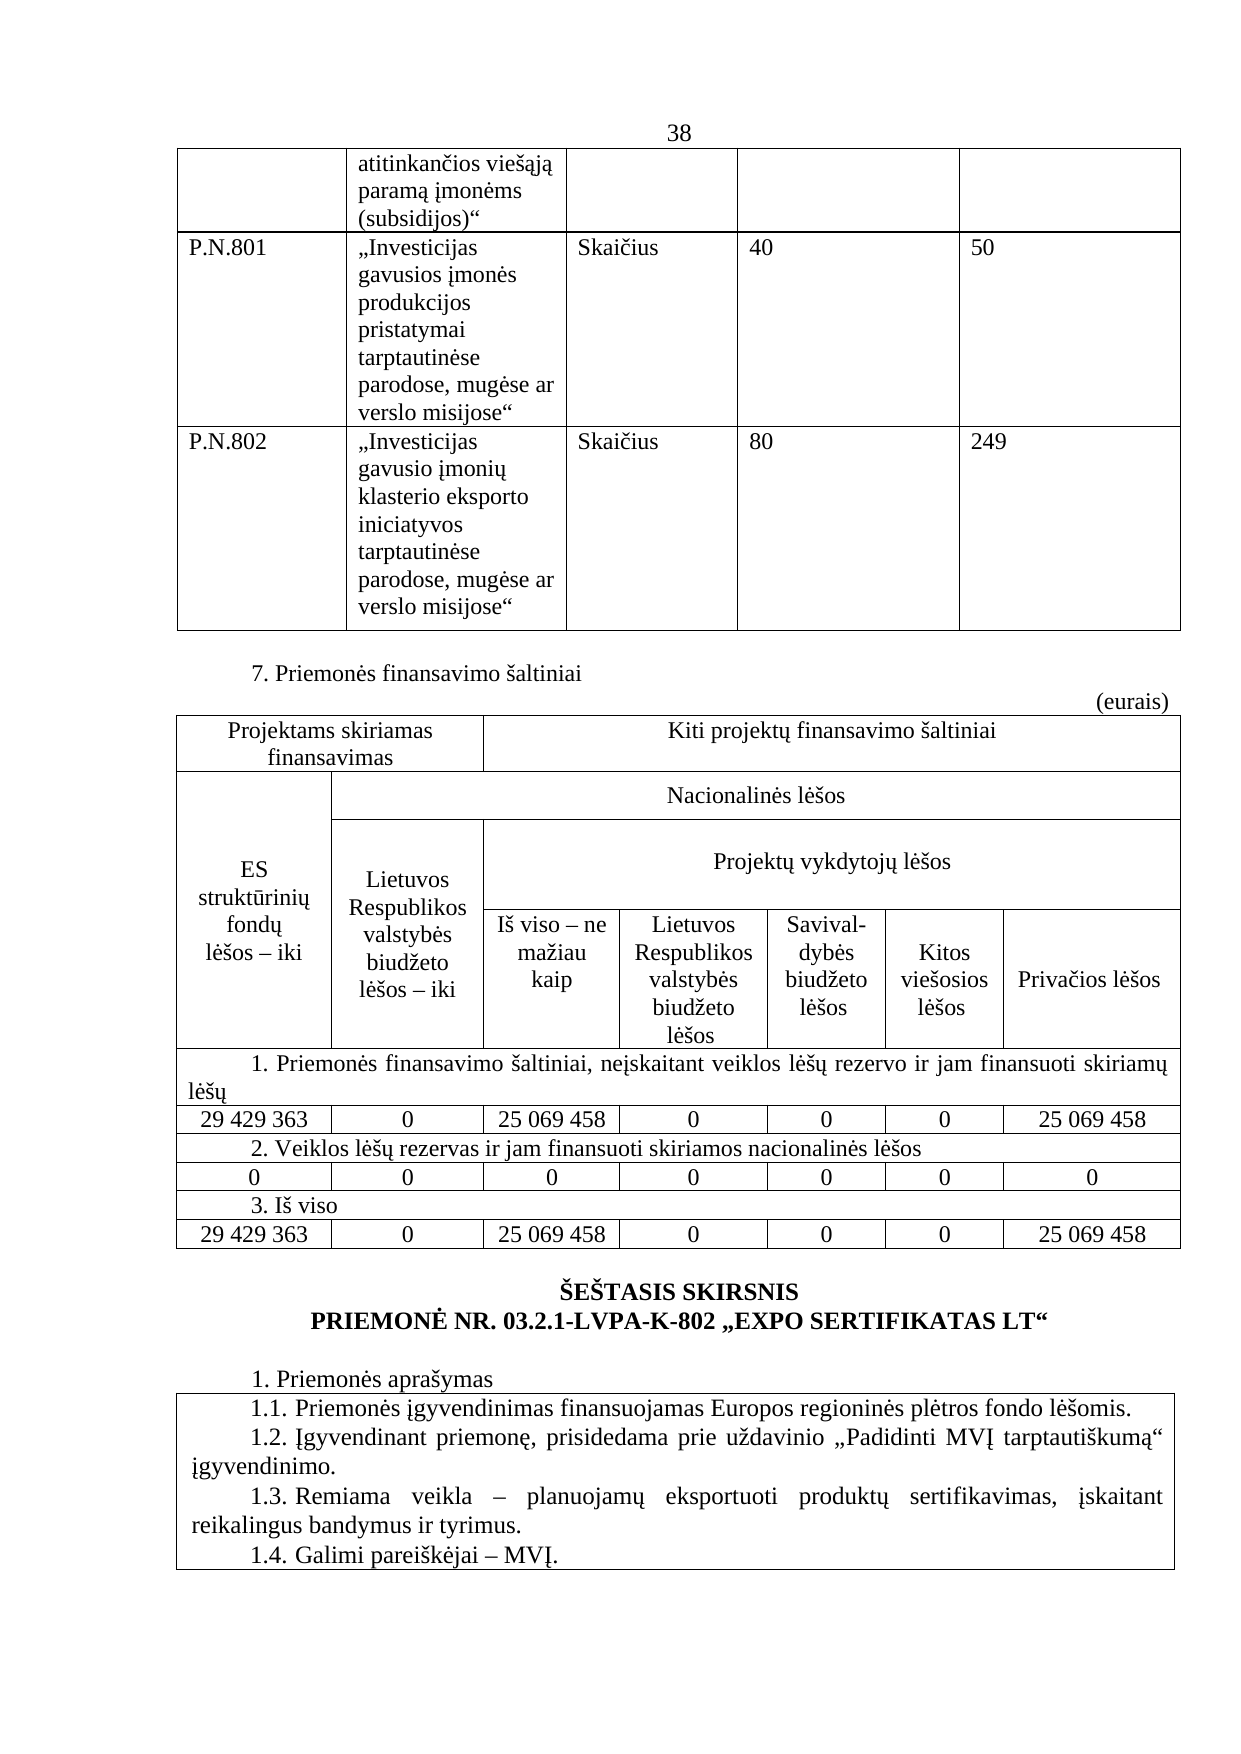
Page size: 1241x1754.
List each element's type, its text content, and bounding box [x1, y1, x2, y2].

table_cell P.N.801 [178, 233, 346, 426]
table_cell Kitos viešosios lėšos [886, 910, 1003, 1048]
table_cell „Investicijas gavusio įmonių klasterio eksporto iniciatyvos tarptautinėse parodose, mugėse ar verslo misijose“ [347, 427, 566, 630]
table_cell 25 069 458 [1004, 1220, 1180, 1248]
table_cell [738, 149, 959, 231]
table_cell 0 [768, 1163, 885, 1190]
text 7. Priemonės finansavimo šaltiniai [251, 659, 1181, 687]
table_cell atitinkančios viešąją paramą įmonėms (subsidijos)“ [347, 149, 566, 231]
table_cell 80 [738, 427, 959, 630]
table_cell 1.4. Galimi pareiškėjai – MVĮ. [177, 1541, 1174, 1569]
text ŠEŠTASIS SKIRSNIS [177, 1277, 1181, 1306]
table_cell ES struktūrinių fondų lėšos – iki [177, 772, 331, 1048]
table_cell Privačios lėšos [1004, 910, 1180, 1048]
table_cell 25 069 458 [484, 1220, 619, 1248]
table_cell 1.2. Įgyvendinant priemonę, prisidedama prie uždavinio „Padidinti MVĮ tarptautiškumą“ įgyvendinimo. [177, 1422, 1174, 1481]
table_cell 0 [177, 1163, 331, 1190]
text PRIEMONĖ NR. 03.2.1-LVPA-K-802 „EXPO SERTIFIKATAS LT“ [177, 1306, 1181, 1335]
table_cell 0 [1004, 1163, 1180, 1190]
table_cell 29 429 363 [177, 1106, 331, 1133]
table_cell [960, 149, 1180, 231]
table_cell Lietuvos Respublikos valstybės biudžeto lėšos – iki [332, 820, 483, 1048]
table_cell Savival-dybės biudžeto lėšos [768, 910, 885, 1048]
table_cell 0 [332, 1220, 483, 1248]
text (eurais) [177, 687, 1181, 715]
table_cell 25 069 458 [484, 1106, 619, 1133]
table_cell 0 [886, 1163, 1003, 1190]
table_cell Iš viso – ne mažiau kaip [484, 910, 619, 1048]
table_cell Lietuvos Respublikos valstybės biudžeto lėšos [620, 910, 767, 1048]
table_header Kiti projektų finansavimo šaltiniai [484, 716, 1180, 771]
table_cell 1. Priemonės finansavimo šaltiniai, neįskaitant veiklos lėšų rezervo ir jam finansuoti skiriamų lėšų [177, 1049, 1180, 1104]
table_cell 0 [768, 1106, 885, 1133]
table_cell 0 [332, 1163, 483, 1190]
table_cell 0 [620, 1163, 767, 1190]
table_cell 0 [332, 1106, 483, 1133]
table_cell 249 [960, 427, 1180, 630]
text 1. Priemonės aprašymas [177, 1364, 1181, 1392]
table_cell Nacionalinės lėšos [332, 772, 1180, 819]
table_cell 0 [768, 1220, 885, 1248]
table_cell 40 [738, 233, 959, 426]
table_cell 2. Veiklos lėšų rezervas ir jam finansuoti skiriamos nacionalinės lėšos [177, 1134, 1180, 1162]
table_cell 0 [886, 1106, 1003, 1133]
table_cell Skaičius [567, 427, 737, 630]
table_cell [567, 149, 737, 231]
table_header Projektams skiriamas finansavimas [177, 716, 483, 771]
table_cell „Investicijas gavusios įmonės produkcijos pristatymai tarptautinėse parodose, mugėse ar verslo misijose“ [347, 233, 566, 426]
table_cell 1.3. Remiama veikla – planuojamų eksportuoti produktų sertifikavimas, įskaitant reikalingus bandymus ir tyrimus. [177, 1481, 1174, 1541]
table_cell Skaičius [567, 233, 737, 426]
table_cell 0 [620, 1106, 767, 1133]
table_cell 25 069 458 [1004, 1106, 1180, 1133]
table_cell 0 [484, 1163, 619, 1190]
table_cell Projektų vykdytojų lėšos [484, 820, 1180, 909]
table_cell 29 429 363 [177, 1220, 331, 1248]
table_cell 3. Iš viso [177, 1191, 1180, 1219]
table_cell P.N.802 [178, 427, 346, 630]
table_cell 0 [620, 1220, 767, 1248]
table_cell [178, 149, 346, 231]
table_cell 50 [960, 233, 1180, 426]
table_cell 0 [886, 1220, 1003, 1248]
table_header 1.1. Priemonės įgyvendinimas finansuojamas Europos regioninės plėtros fondo lėšomis. [177, 1394, 1174, 1422]
